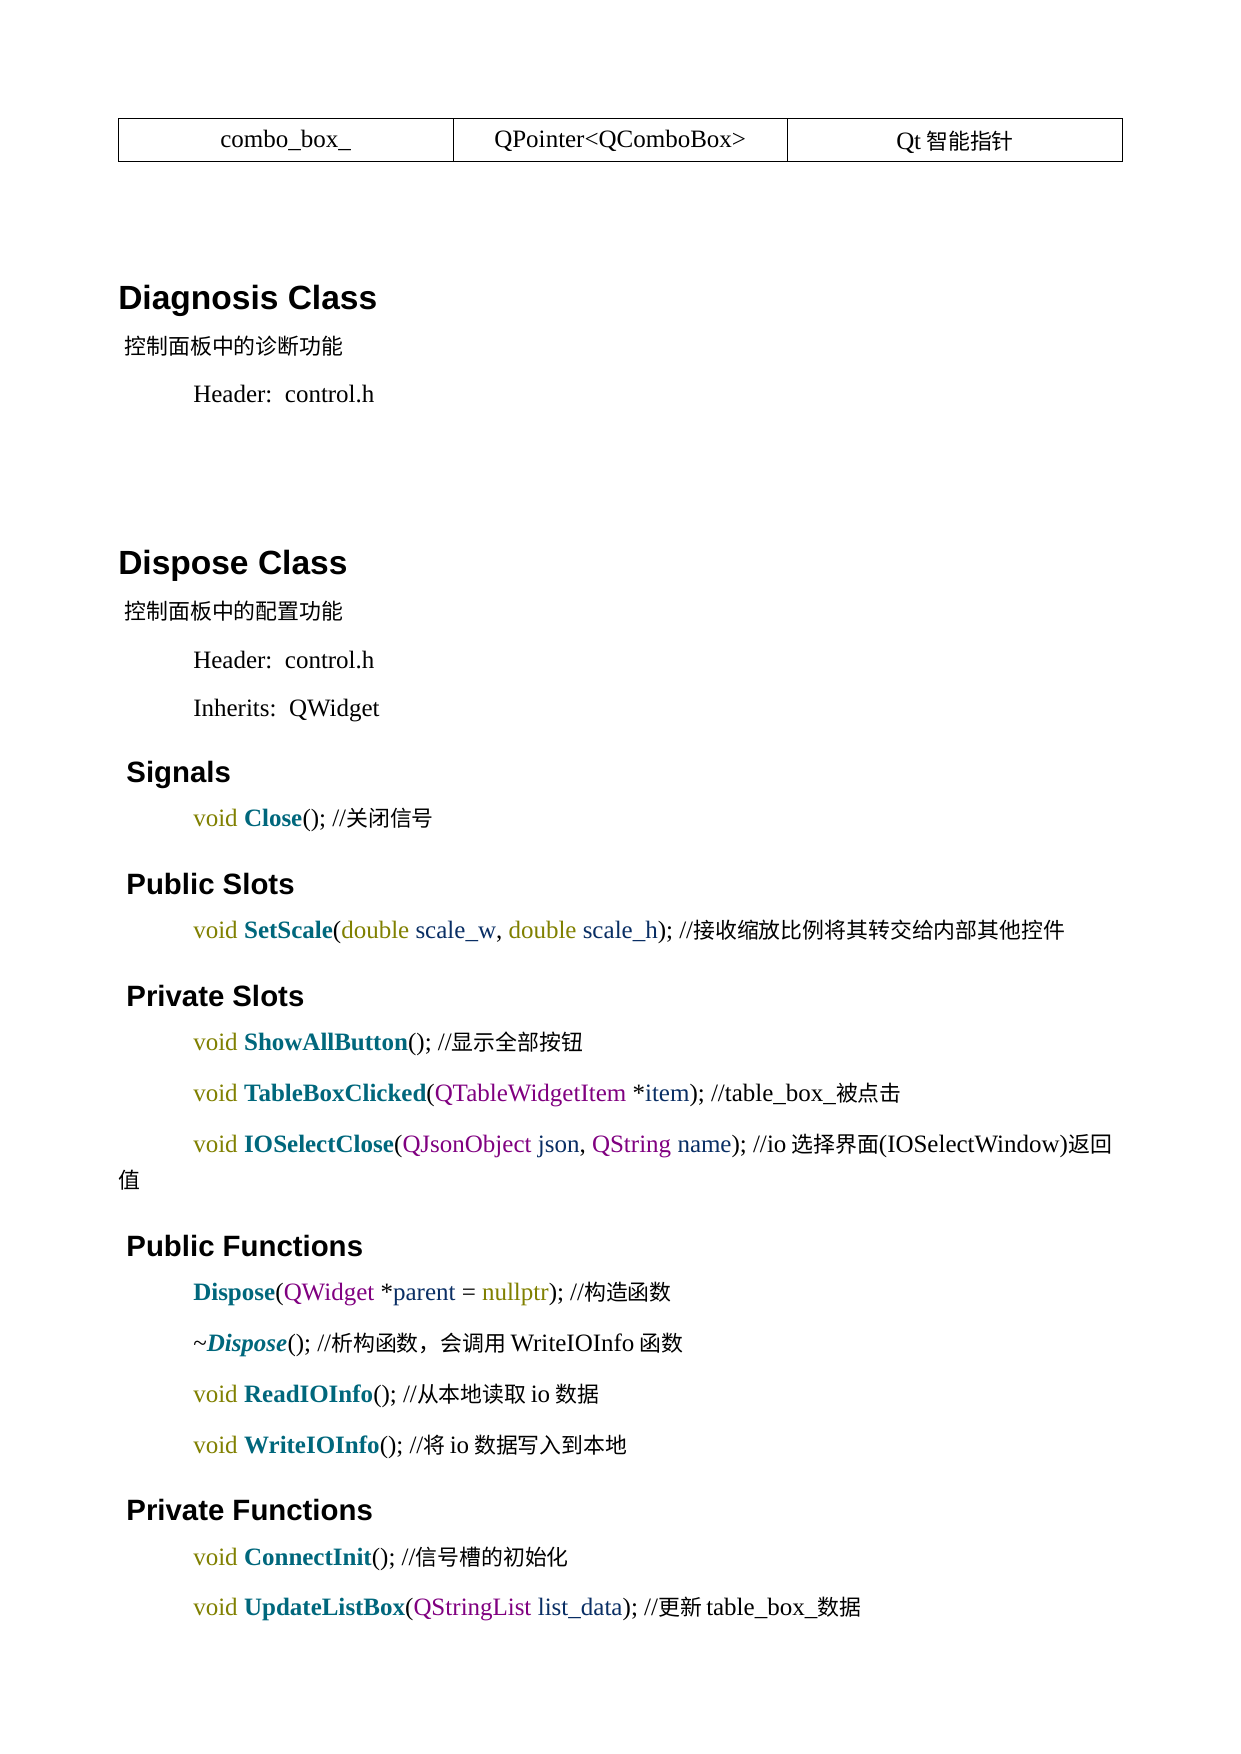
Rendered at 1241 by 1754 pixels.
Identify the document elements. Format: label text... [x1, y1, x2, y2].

table_cell combo_box_ [119, 119, 453, 161]
table_cell Qt智能指针 [788, 119, 1122, 161]
text Inherits: QWidget [118, 693, 1122, 722]
subtitle Private Slots [118, 979, 1122, 1012]
subtitle Signals [118, 755, 1122, 789]
table_cell QPointer<QComboBox> [454, 119, 787, 161]
text void Close(); //关闭信号 [118, 801, 1122, 833]
subtitle Diagnosis Class [118, 277, 1122, 316]
text Header: control.h [118, 645, 1122, 674]
text 控制面板中的诊断功能 [118, 329, 1122, 360]
text void ShowAllButton(); //显示全部按钮 [118, 1025, 1122, 1057]
text void ReadIOInfo(); //从本地读取io数据 [118, 1377, 1122, 1408]
text void IOSelectClose(QJsonObject json, QString name); //io选择界面(IOSelectWindow)返回值 [118, 1127, 1122, 1195]
text void SetScale(double scale_w, double scale_h); //接收缩放比例将其转交给内部其他控件 [118, 913, 1122, 945]
text ~Dispose(); //析构函数，会调用WriteIOInfo函数 [118, 1326, 1122, 1357]
subtitle Public Functions [118, 1229, 1122, 1262]
text 控制面板中的配置功能 [118, 594, 1122, 626]
text void WriteIOInfo(); //将io数据写入到本地 [118, 1428, 1122, 1459]
subtitle Dispose Class [118, 543, 1122, 582]
text void ConnectInit(); //信号槽的初始化 [118, 1539, 1122, 1571]
text Header: control.h [118, 379, 1122, 408]
text Dispose(QWidget *parent = nullptr); //构造函数 [118, 1275, 1122, 1307]
text void UpdateListBox(QStringList list_data); //更新table_box_数据 [118, 1590, 1122, 1622]
subtitle Public Slots [118, 867, 1122, 901]
text void TableBoxClicked(QTableWidgetItem *item); //table_box_被点击 [118, 1076, 1122, 1107]
subtitle Private Functions [118, 1493, 1122, 1527]
